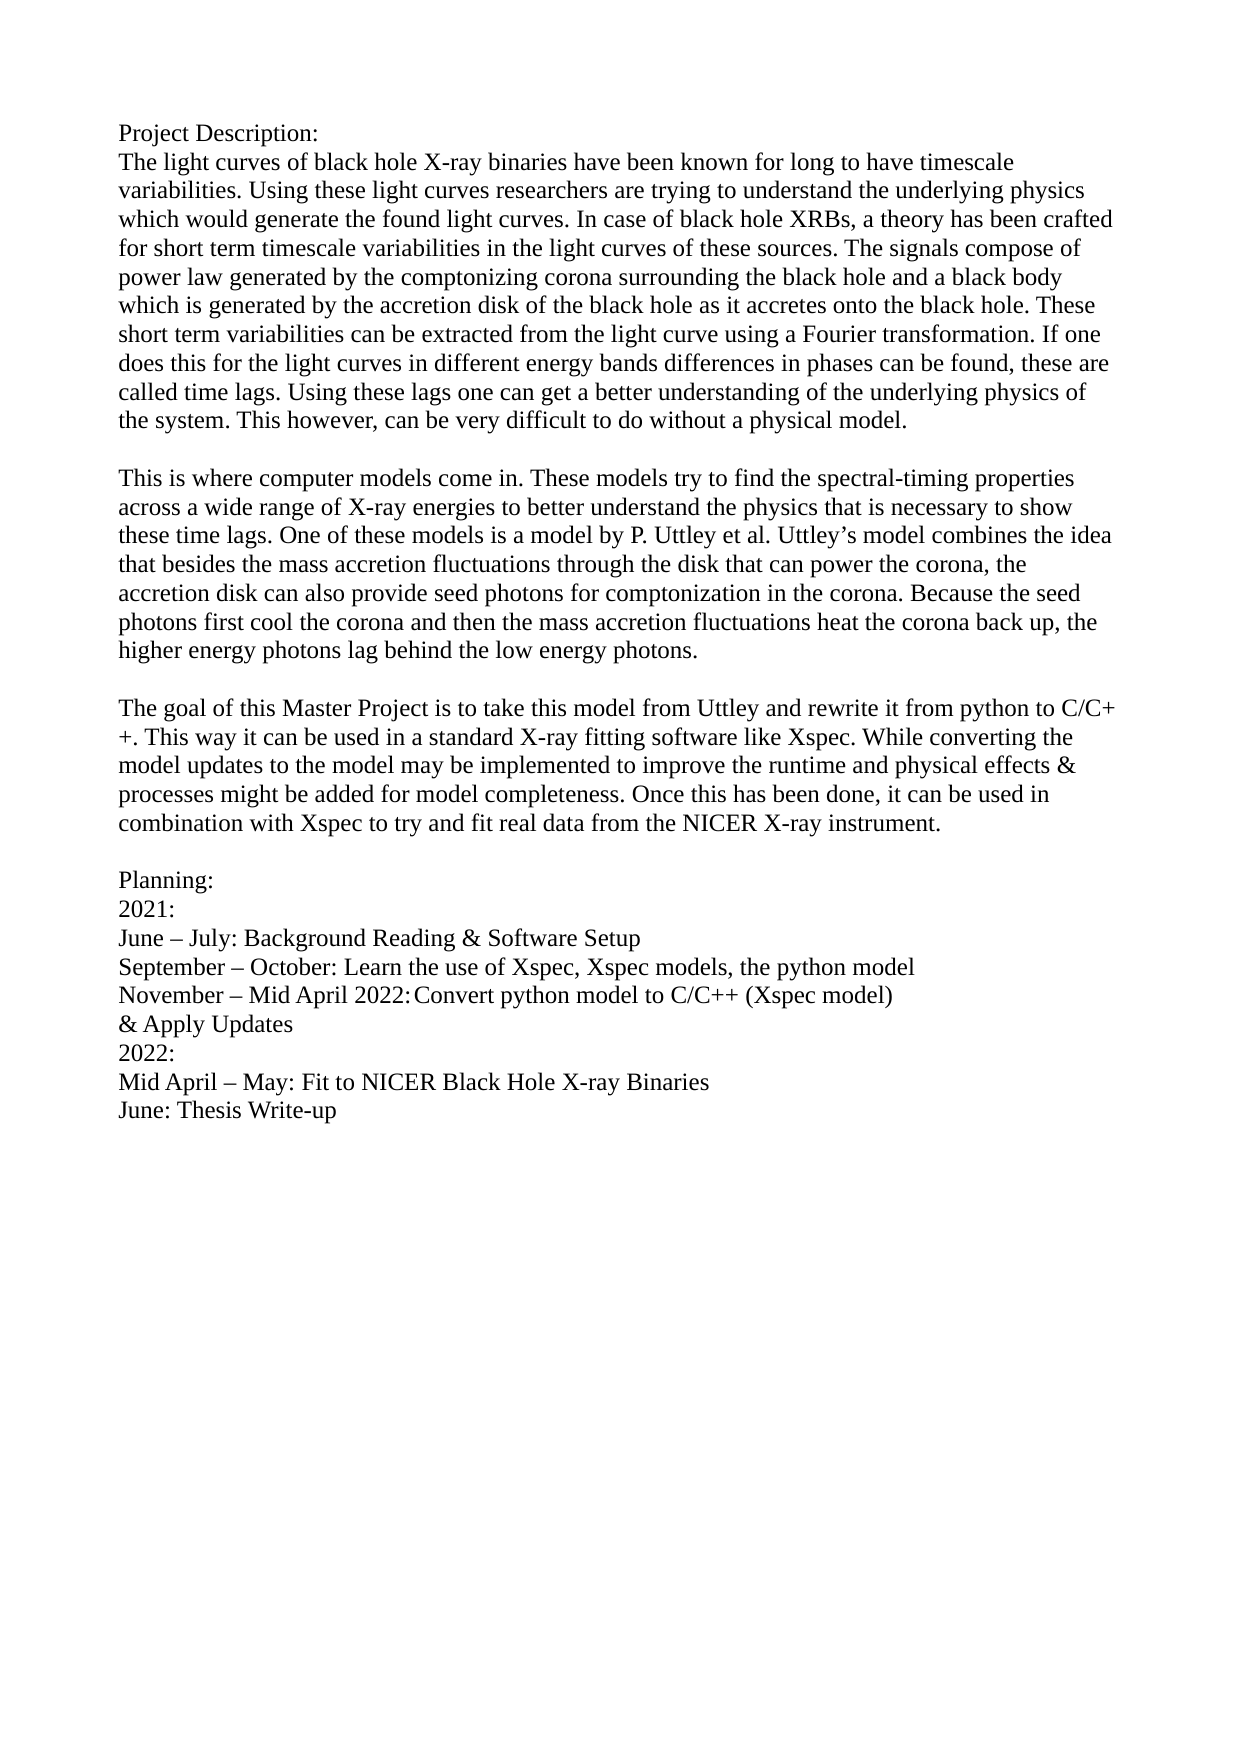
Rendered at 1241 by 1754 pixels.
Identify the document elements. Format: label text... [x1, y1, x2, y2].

text Project Description: [118, 118, 1122, 147]
text The light curves of black hole X-ray binaries have been known for long to have timescale variabilities. Using these light curves researchers are trying to understand the underlying physics which would generate the found light curves. In case of black hole XRBs, a theory has been crafted for short term timescale variabilities in the light curves of these sources. The signals compose of power law generated by the comptonizing corona surrounding the black hole and a black body which is generated by the accretion disk of the black hole as it accretes onto the black hole. These short term variabilities can be extracted from the light curve using a Fourier transformation. If one does this for the light curves in different energy bands differences in phases can be found, these are called time lags. Using these lags one can get a better understanding of the underlying physics of the system. This however, can be very difficult to do without a physical model. This is where computer models come in. These models try to find the spectral-timing properties across a wide range of X-ray energies to better understand the physics that is necessary to show these time lags. One of these models is a model by P. Uttley et al. Uttley’s model combines the idea that besides the mass accretion fluctuations through the disk that can power the corona, the accretion disk can also provide seed photons for comptonization in the corona. Because the seed photons first cool the corona and then the mass accretion fluctuations heat the corona back up, the higher energy photons lag behind the low energy photons. The goal of this Master Project is to take this model from Uttley and rewrite it from python to C/C++. This way it can be used in a standard X-ray fitting software like Xspec. While converting the model updates to the model may be implemented to improve the runtime and physical effects & processes might be added for model completeness. Once this has been done, it can be used in combination with Xspec to try and fit real data from the NICER X-ray instrument. Planning: 2021: June – July: Background Reading & Software Setup September – October: Learn the use of Xspec, Xspec models, the python model November – Mid April 2022: Convert python model to C/C++ (Xspec model) & Apply Updates 2022: Mid April – May: Fit to NICER Black Hole X-ray Binaries June: Thesis Write-up [118, 147, 1122, 1124]
